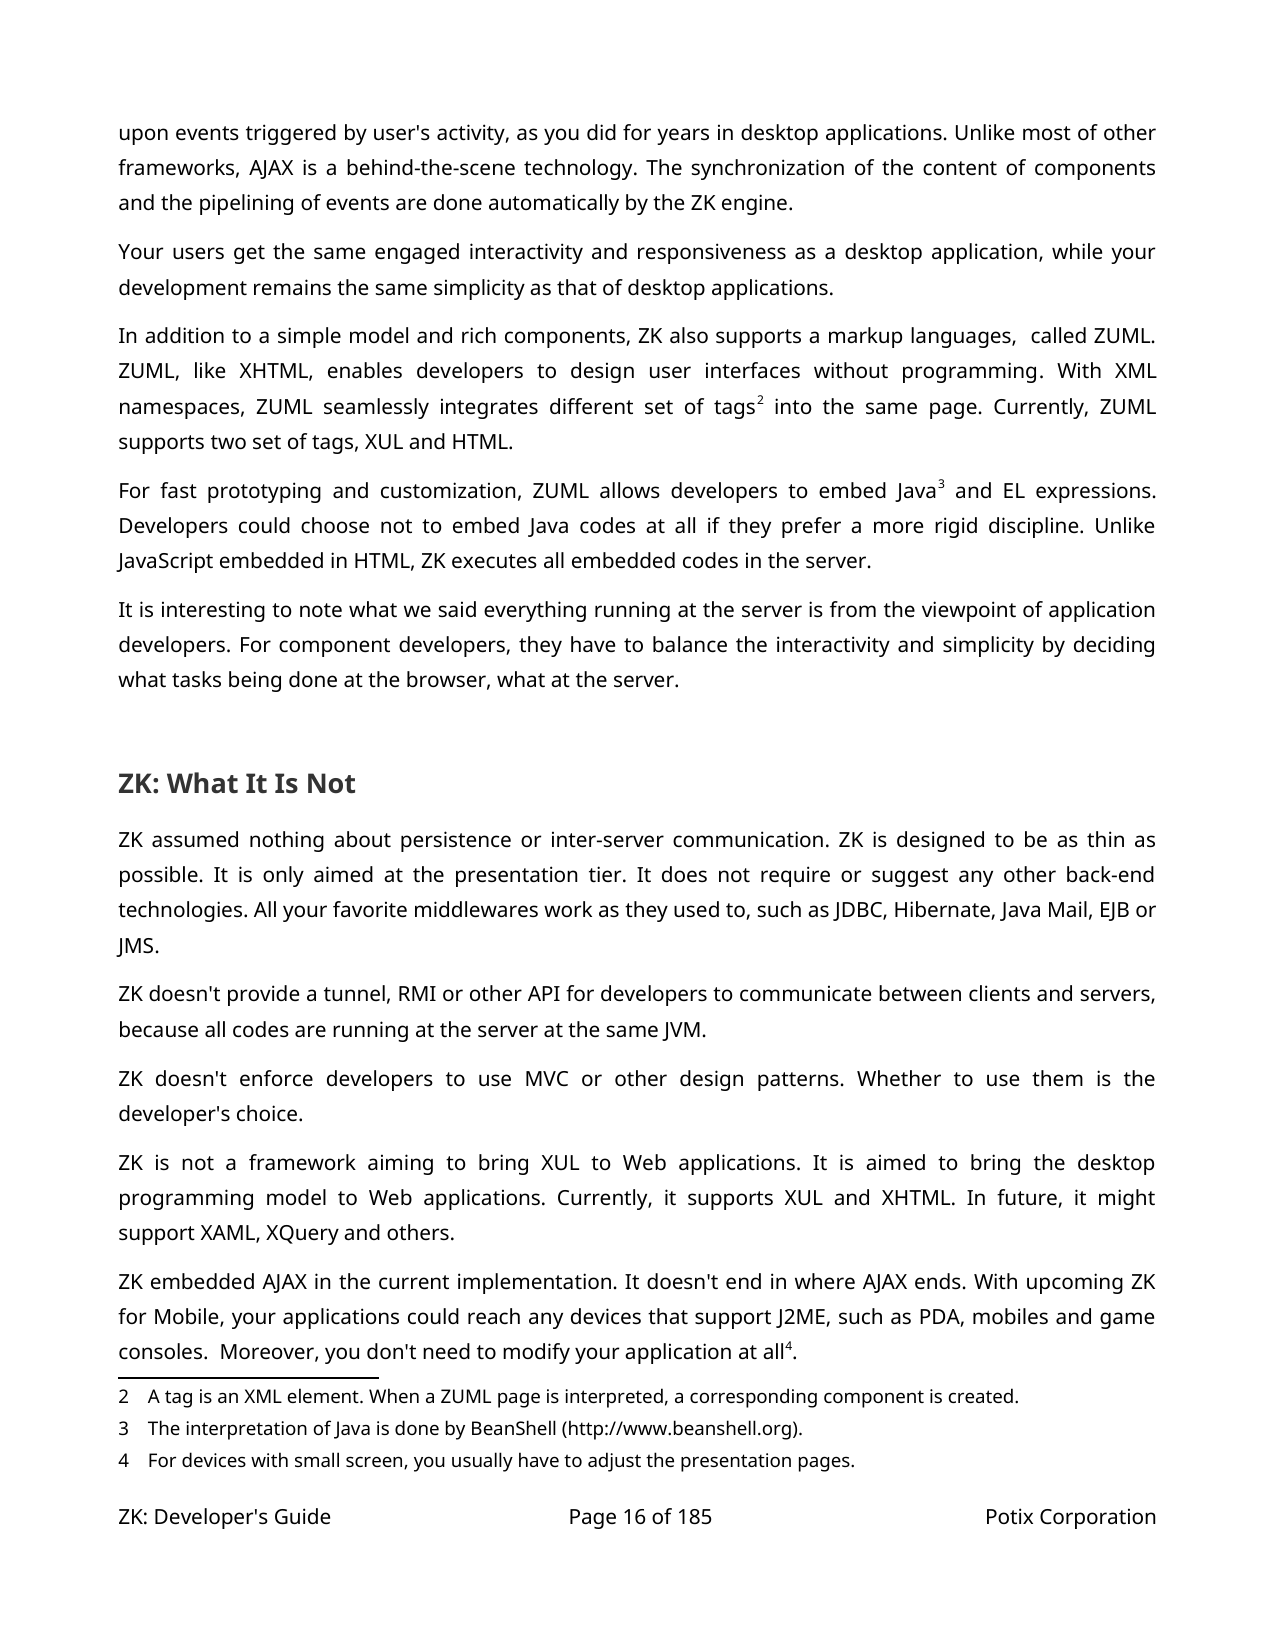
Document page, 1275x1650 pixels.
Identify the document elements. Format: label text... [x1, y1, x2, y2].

subtitle ZK: What It Is Not [118, 765, 1157, 801]
text ZK is not a framework aiming to bring XUL to Web applications. It is aimed to bring the desktop programming model to Web applications. Currently, it supports XUL and XHTML. In future, it might support XAML, XQuery and others. [118, 1148, 1157, 1246]
text ZK embedded AJAX in the current implementation. It doesn't end in where AJAX ends. With upcoming ZK for Mobile, your applications could reach any devices that support J2ME, such as PDA, mobiles and game consoles. Moreover, you don't need to modify your application at all. [118, 1267, 1157, 1366]
text In addition to a simple model and rich components, ZK also supports a markup languages, called ZUML. ZUML, like XHTML, enables developers to design user interfaces without programming. With XML namespaces, ZUML seamlessly integrates different set of tags into the same page. Currently, ZUML supports two set of tags, XUL and HTML. [118, 321, 1157, 455]
text For fast prototyping and customization, ZUML allows developers to embed Java and EL expressions. Developers could choose not to embed Java codes at all if they prefer a more rigid discipline. Unlike JavaScript embedded in HTML, ZK executes all embedded codes in the server. [118, 476, 1157, 574]
text For devices with small screen, you usually have to adjust the presentation pages. [118, 1447, 1157, 1473]
text It is interesting to note what we said everything running at the server is from the viewpoint of application developers. For component developers, they have to balance the interactivity and simplicity by deciding what tasks being done at the browser, what at the server. [118, 595, 1157, 694]
text Your users get the same engaged interactivity and responsiveness as a desktop application, while your development remains the same simplicity as that of desktop applications. [118, 237, 1157, 301]
text The interpretation of Java is done by BeanShell (http://www.beanshell.org). [118, 1416, 1157, 1441]
text ZK doesn't enforce developers to use MVC or other design patterns. Whether to use them is the developer's choice. [118, 1064, 1157, 1127]
text ZK assumed nothing about persistence or inter-server communication. ZK is designed to be as thin as possible. It is only aimed at the presentation tier. It does not require or suggest any other back-end technologies. All your favorite middlewares work as they used to, such as JDBC, Hibernate, Java Mail, EJB or JMS. [118, 825, 1157, 959]
text A tag is an XML element. When a ZUML page is interpreted, a corresponding component is created. [118, 1384, 1157, 1409]
text ZK doesn't provide a tunnel, RMI or other API for developers to communicate between clients and servers, because all codes are running at the server at the same JVM. [118, 979, 1157, 1043]
text upon events triggered by user's activity, as you did for years in desktop applications. Unlike most of other frameworks, AJAX is a behind-the-scene technology. The synchronization of the content of components and the pipelining of events are done automatically by the ZK engine. [118, 118, 1157, 217]
